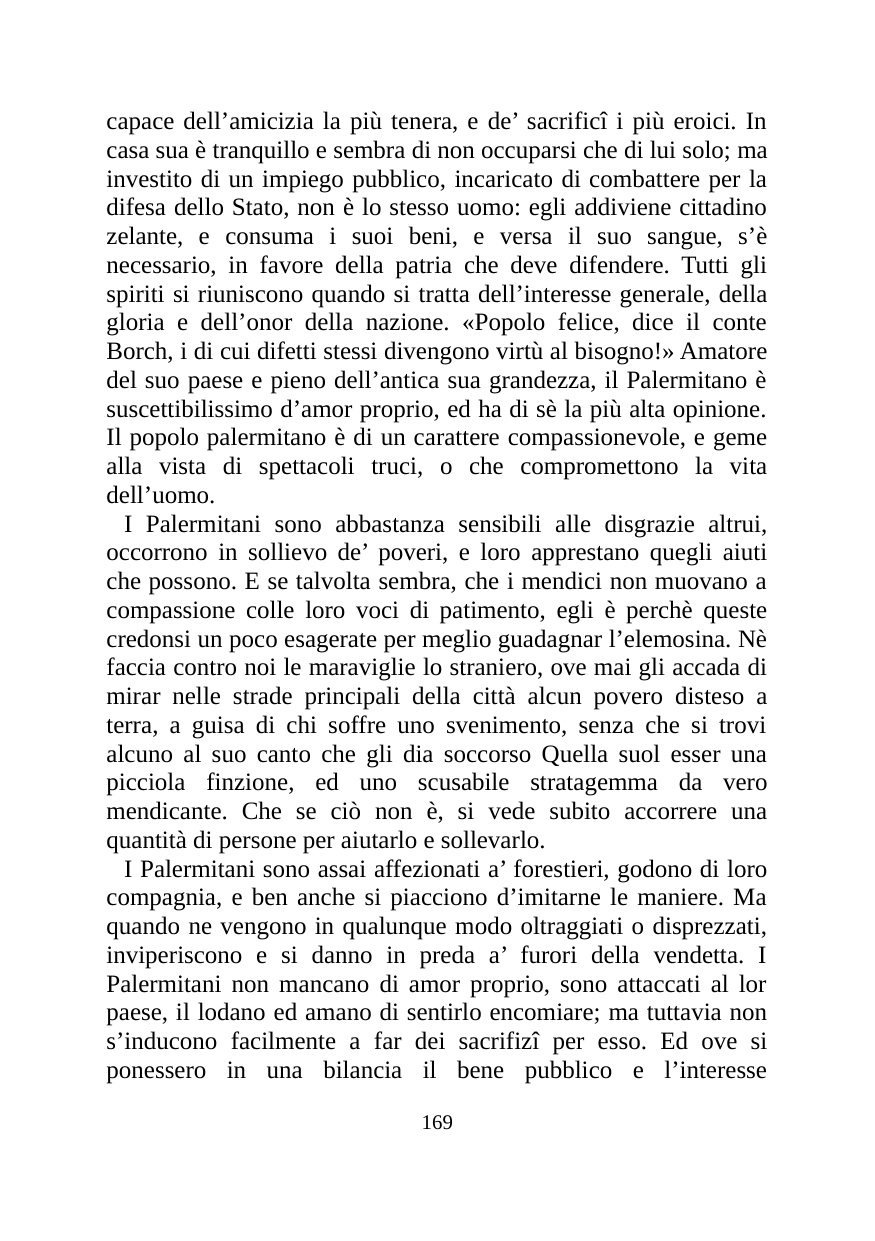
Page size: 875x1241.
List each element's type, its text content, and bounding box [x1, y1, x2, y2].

text capace dell’amicizia la più tenera, e de’ sacrificî i più eroici. In casa sua è tranquillo e sembra di non occuparsi che di lui solo; ma investito di un impiego pubblico, incaricato di combattere per la difesa dello Stato, non è lo stesso uomo: egli addiviene cittadino zelante, e consuma i suoi beni, e versa il suo sangue, s’è necessario, in favore della patria che deve difendere. Tutti gli spiriti si riuniscono quando si tratta dell’interesse generale, della gloria e dell’onor della nazione. «Popolo felice, dice il conte Borch, i di cui difetti stessi divengono virtù al bisogno!» Amatore del suo paese e pieno dell’antica sua grandezza, il Palermitano è suscettibilissimo d’amor proprio, ed ha di sè la più alta opinione. Il popolo palermitano è di un carattere compassionevole, e geme alla vista di spettacoli truci, o che compromettono la vita dell’uomo. [106, 106, 768, 509]
text I Palermitani sono assai affezionati a’ forestieri, godono di loro compagnia, e ben anche si piacciono d’imitarne le maniere. Ma quando ne vengono in qualunque modo oltraggiati o disprezzati, inviperiscono e si danno in preda a’ furori della vendetta. I Palermitani non mancano di amor proprio, sono attaccati al lor paese, il lodano ed amano di sentirlo encomiare; ma tuttavia non s’inducono facilmente a far dei sacrifizî per esso. Ed ove si ponessero in una bilancia il bene pubblico e l’interesse [106, 854, 768, 1084]
text I Palermitani sono abbastanza sensibili alle disgrazie altrui, occorrono in sollievo de’ poveri, e loro apprestano quegli aiuti che possono. E se talvolta sembra, che i mendici non muovano a compassione colle loro voci di patimento, egli è perchè queste credonsi un poco esagerate per meglio guadagnar l’elemosina. Nè faccia contro noi le maraviglie lo straniero, ove mai gli accada di mirar nelle strade principali della città alcun povero disteso a terra, a guisa di chi soffre uno svenimento, senza che si trovi alcuno al suo canto che gli dia soccorso Quella suol esser una picciola finzione, ed uno scusabile stratagemma da vero mendicante. Che se ciò non è, si vede subito accorrere una quantità di persone per aiutarlo e sollevarlo. [106, 509, 768, 854]
